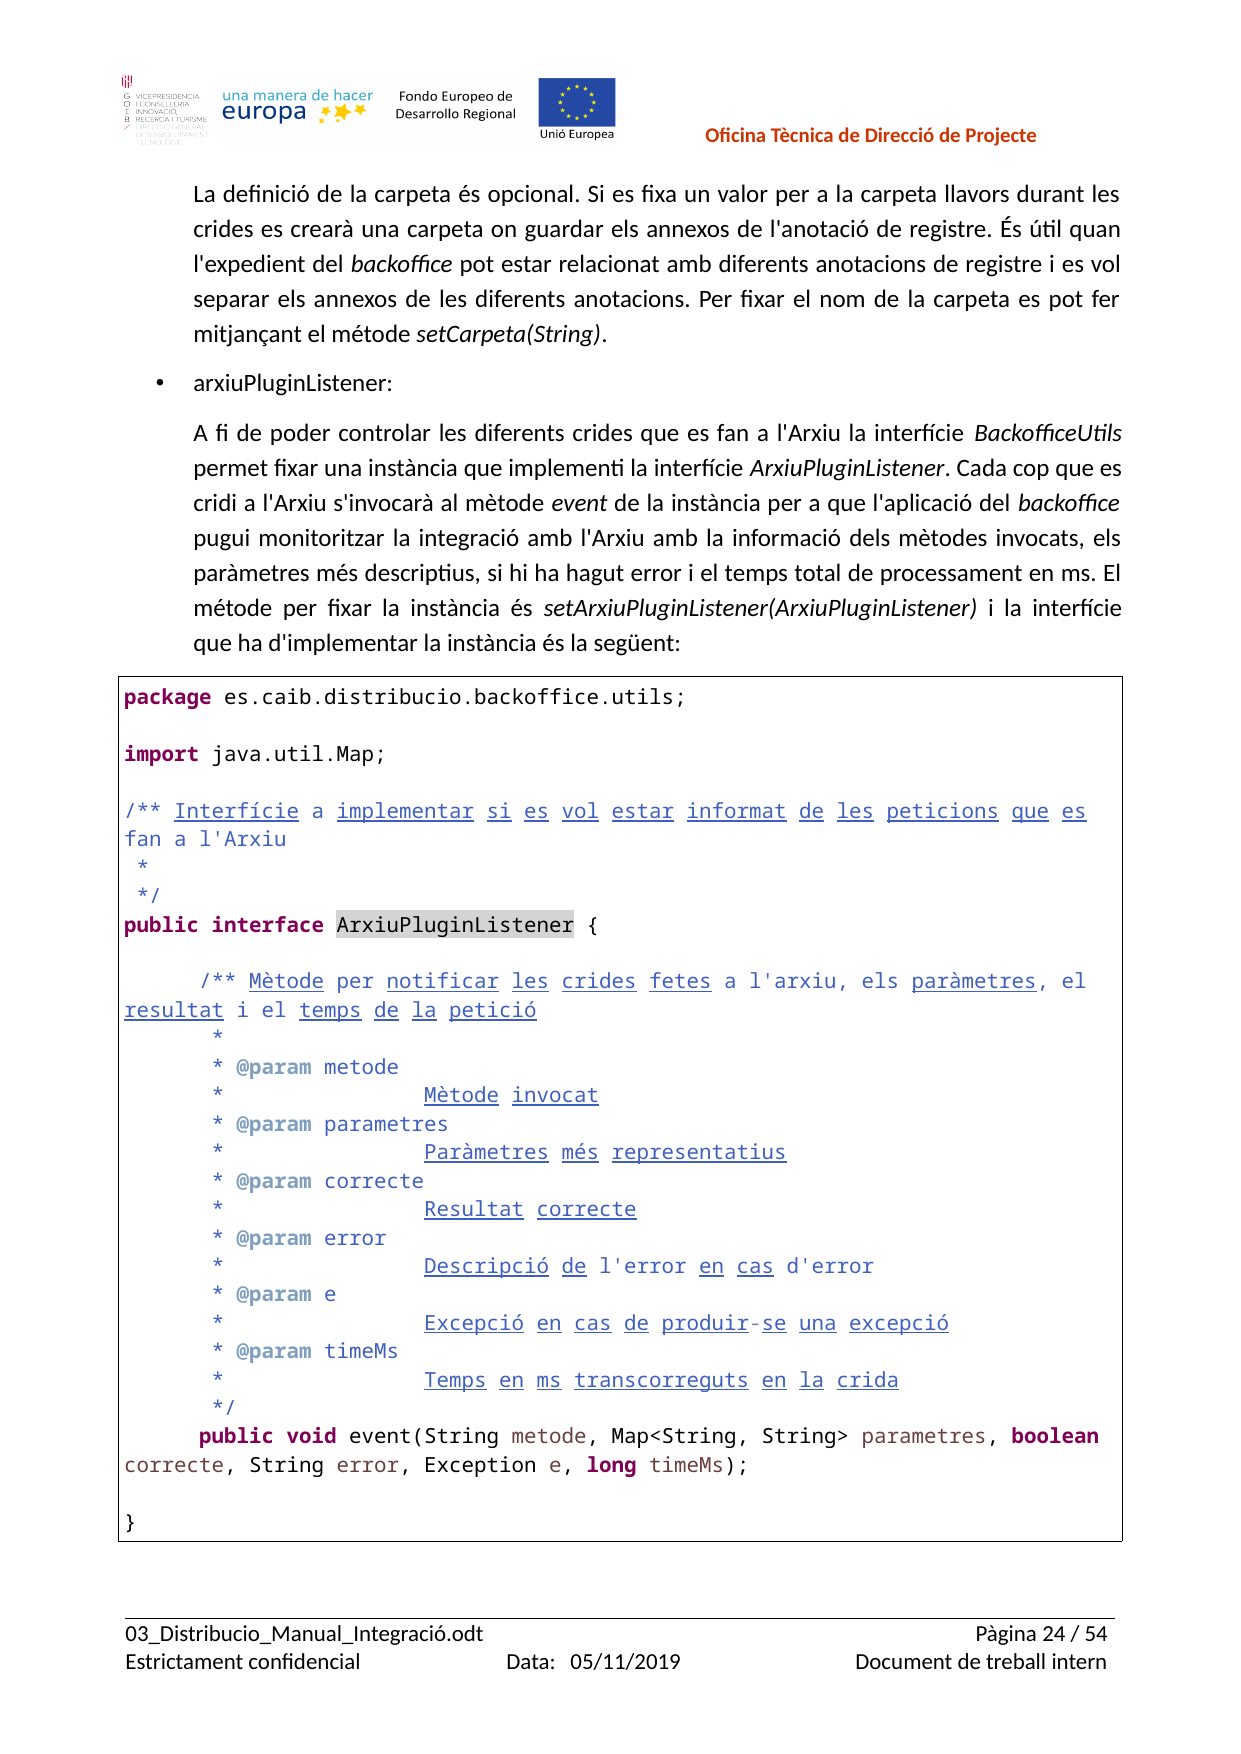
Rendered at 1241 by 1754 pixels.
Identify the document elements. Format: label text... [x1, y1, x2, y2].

picture [219, 73, 621, 147]
list arxiuPluginListener: [156, 367, 1122, 398]
picture [118, 73, 213, 147]
list La definició de la carpeta és opcional. Si es fixa un valor per a la carpeta llavors durant les crides es crearà una carpeta on guardar els annexos de l'anotació de registre. És útil quan l'expedient del backoffice pot estar relacionat amb diferents anotacions de registre i es vol separar els annexos de les diferents anotacions. Per fixar el nom de la carpeta es pot fer mitjançant el métode setCarpeta(String). [156, 178, 1122, 348]
table_header package es.caib.distribucio.backoffice.utils; import java.util.Map; /** Interfície a implementar si es vol estar informat de les peticions que es fan a l'Arxiu * */ public interface ArxiuPluginListener { /** Mètode per notificar les crides fetes a l'arxiu, els paràmetres, el resultat i el temps de la petició * * @param metode * Mètode invocat * @param parametres * Paràmetres més representatius * @param correcte * Resultat correcte * @param error * Descripció de l'error en cas d'error * @param e * Excepció en cas de produir-se una excepció * @param timeMs * Temps en ms transcorreguts en la crida */ public void event(String metode, Map<String, String> parametres, boolean correcte, String error, Exception e, long timeMs); } [119, 677, 1122, 1541]
list A fi de poder controlar les diferents crides que es fan a l'Arxiu la interfície BackofficeUtils permet fixar una instància que implementi la interfície ArxiuPluginListener. Cada cop que es cridi a l'Arxiu s'invocarà al mètode event de la instància per a que l'aplicació del backoffice pugui monitoritzar la integració amb l'Arxiu amb la informació dels mètodes invocats, els paràmetres més descriptius, si hi ha hagut error i el temps total de processament en ms. El métode per fixar la instància és setArxiuPluginListener(ArxiuPluginListener) i la interfície que ha d'implementar la instància és la següent: [156, 417, 1122, 657]
